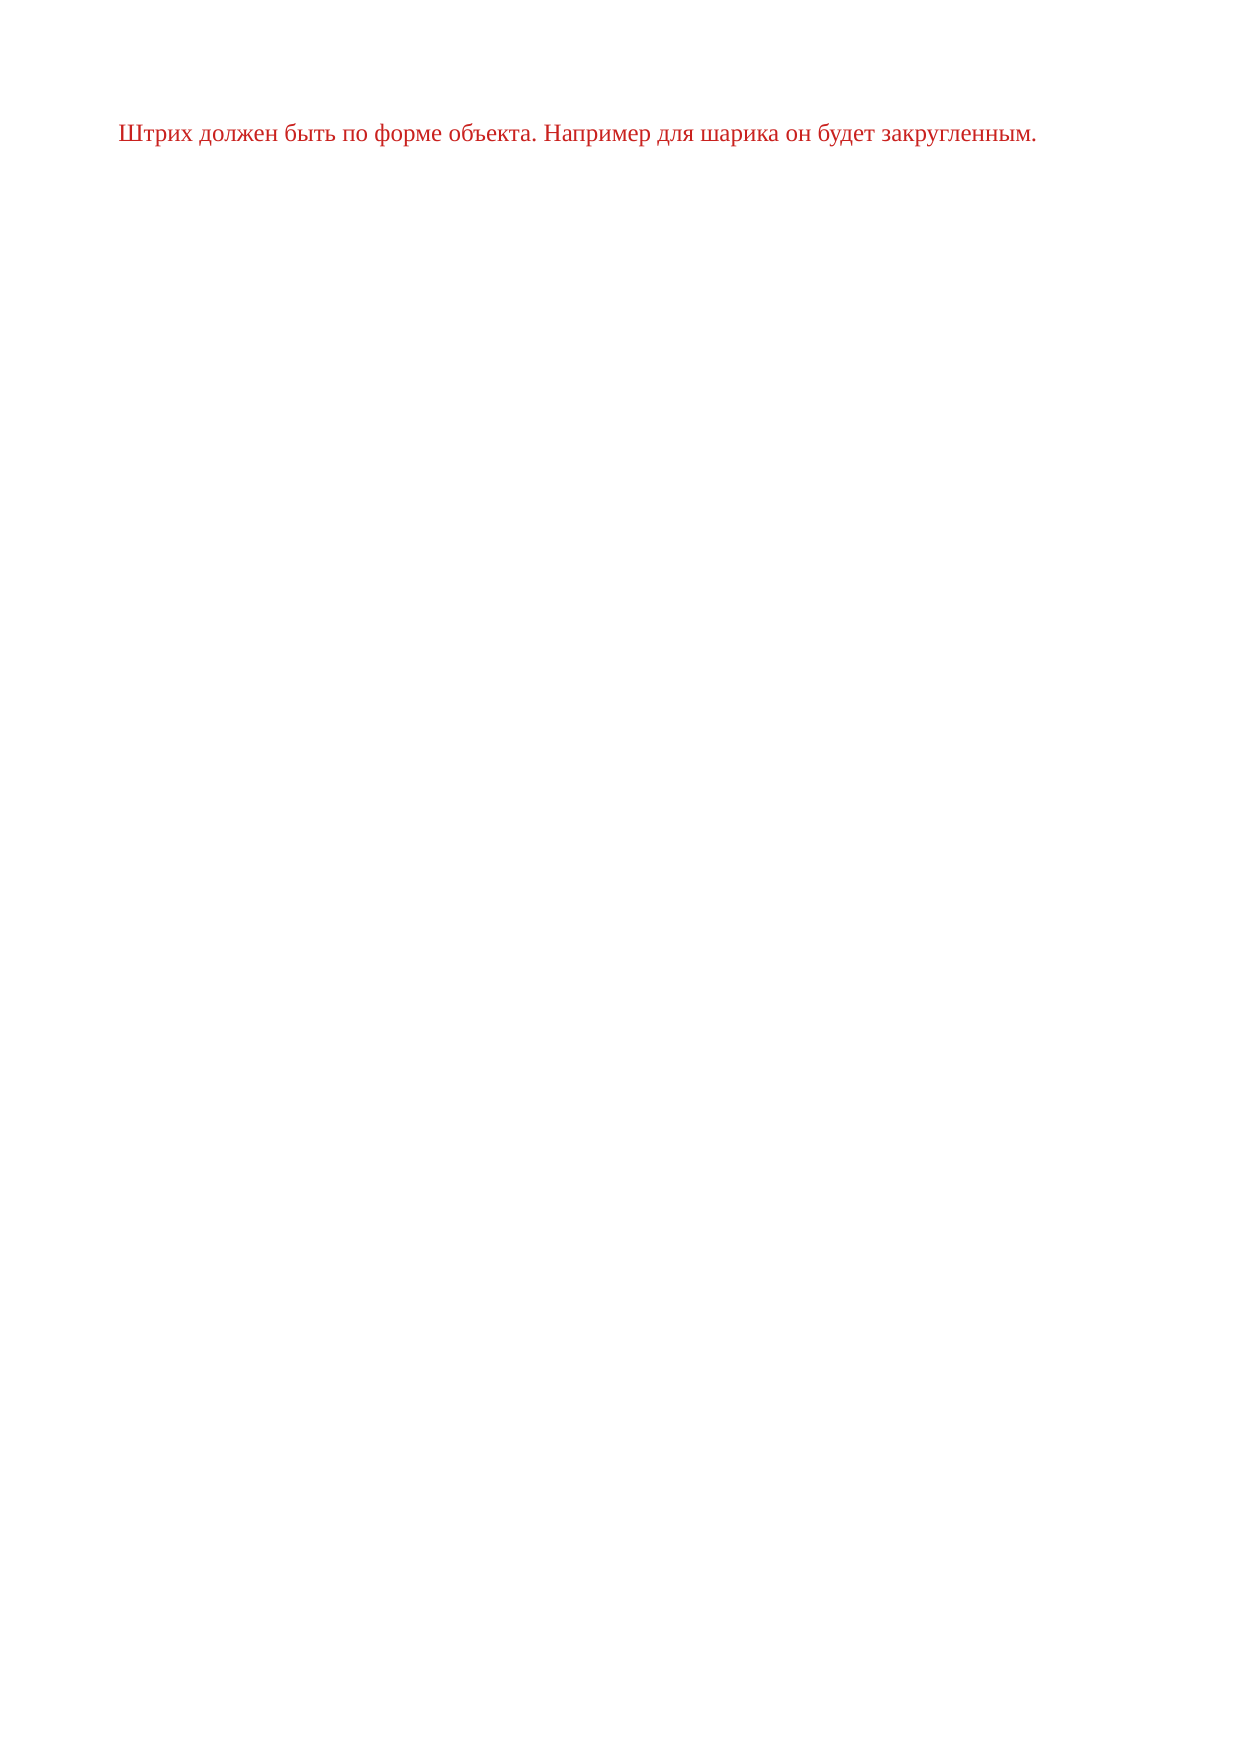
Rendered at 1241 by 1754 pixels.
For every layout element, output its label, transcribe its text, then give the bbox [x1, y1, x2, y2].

text Штрих должен быть по форме объекта. Например для шарика он будет закругленным. [118, 118, 1122, 147]
